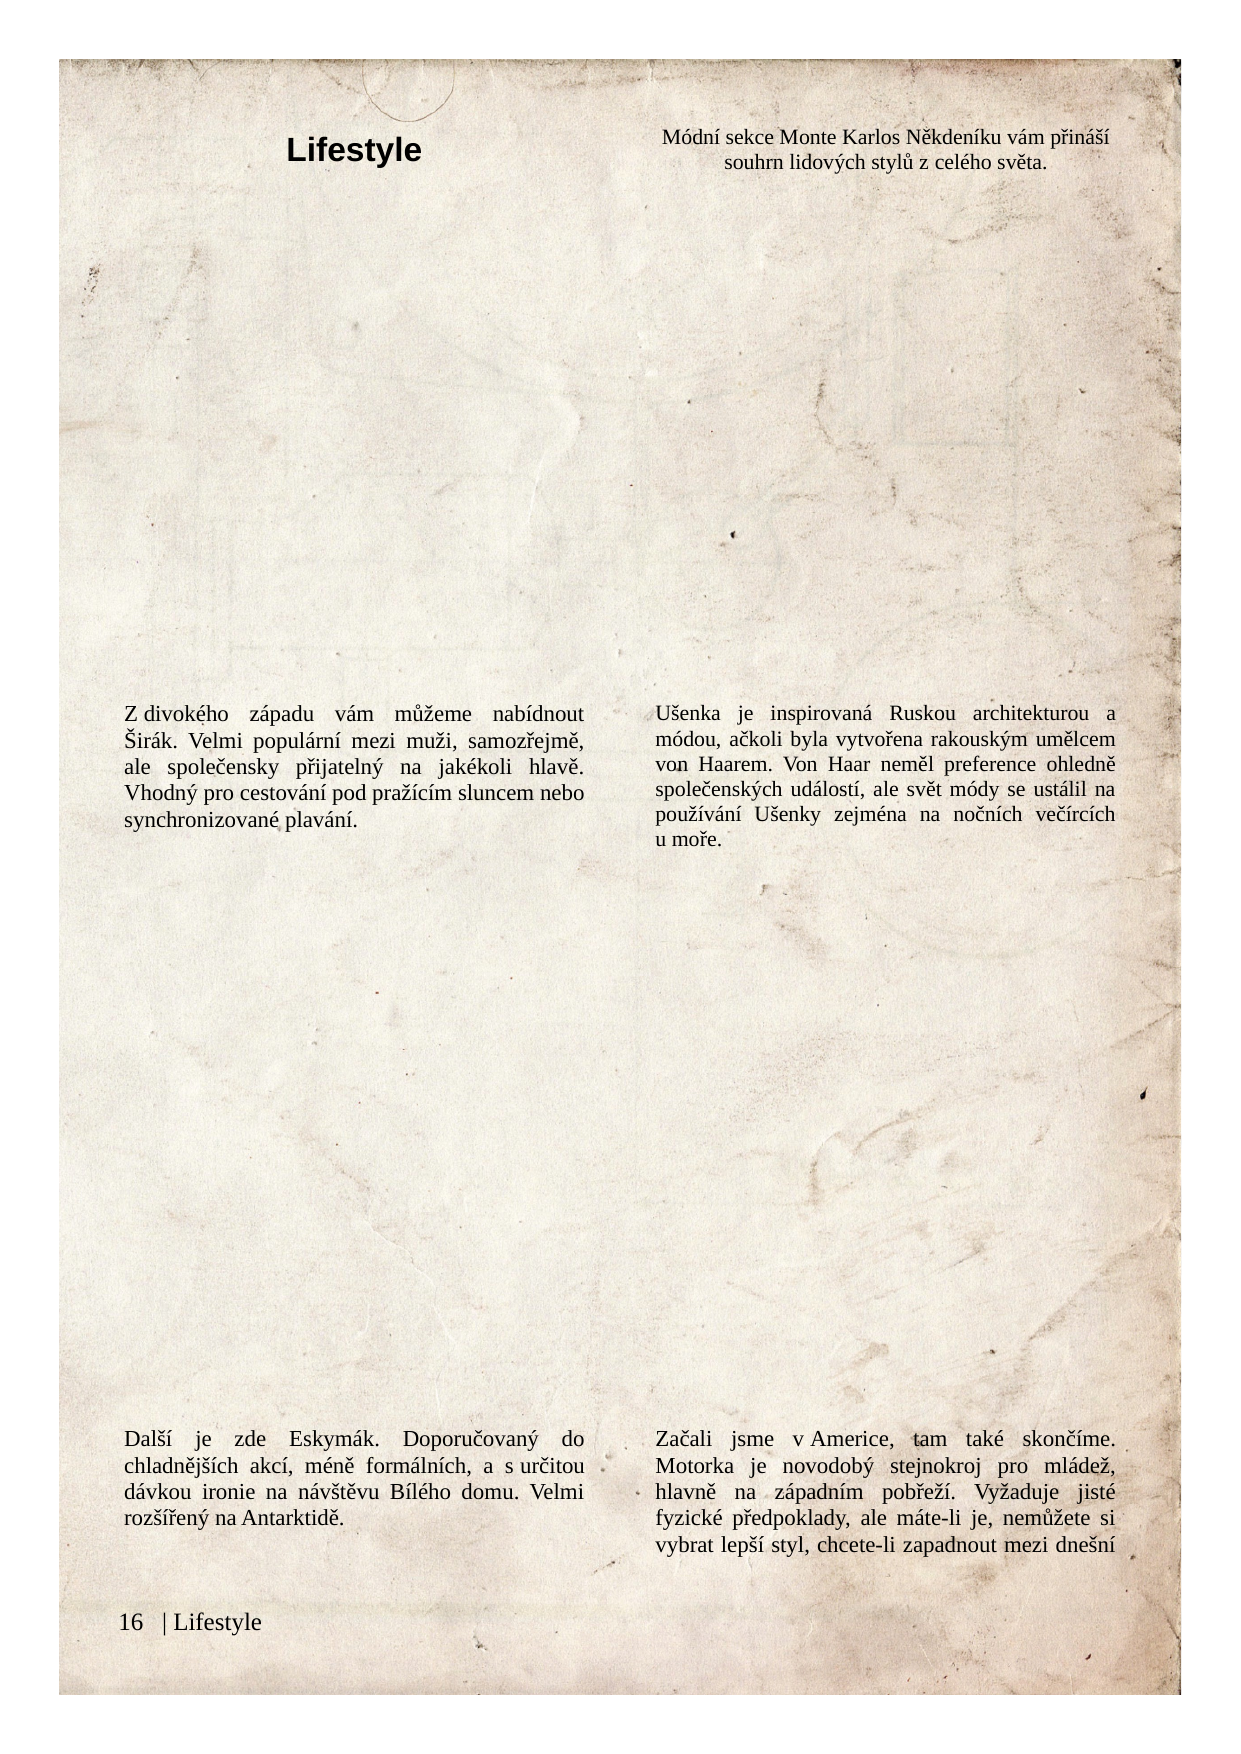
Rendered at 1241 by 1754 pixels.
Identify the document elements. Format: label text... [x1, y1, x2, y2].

table_cell [590, 1420, 649, 1563]
table_cell [118, 180, 590, 694]
table_cell [590, 857, 649, 1420]
table_cell Další je zde Eskymák. Doporučovaný do chladnějších akcí, méně formálních, a s určitou dávkou ironie na návštěvu Bílého domu. Velmi rozšířený na Antarktidě. [118, 1420, 590, 1563]
table_header Módní sekce Monte Karlos Někdeníku vám přináší souhrn lidových stylů z celého světa. [650, 118, 1122, 180]
table_cell [118, 857, 590, 1420]
table_header Lifestyle [118, 118, 590, 180]
table_cell [590, 695, 649, 857]
table_cell [650, 180, 1122, 694]
table_header [590, 118, 649, 180]
table_cell [590, 180, 649, 694]
table_cell Ušenka je inspirovaná Ruskou architekturou a módou, ačkoli byla vytvořena rakouským umělcem von Haarem. Von Haar neměl preference ohledně společenských událostí, ale svět módy se ustálil na používání Ušenky zejména na nočních večírcích u moře. [650, 695, 1122, 857]
table_cell [650, 857, 1122, 1420]
table_cell Z divokého západu vám můžeme nabídnout Širák. Velmi populární mezi muži, samozřejmě, ale společensky přijatelný na jakékoli hlavě. Vhodný pro cestování pod pražícím sluncem nebo synchronizované plavání. [118, 695, 590, 857]
table_cell Začali jsme v Americe, tam také skončíme. Motorka je novodobý stejnokroj pro mládež, hlavně na západním pobřeží. Vyžaduje jisté fyzické předpoklady, ale máte-li je, nemůžete si vybrat lepší styl, chcete-li zapadnout mezi dnešní [650, 1420, 1122, 1563]
